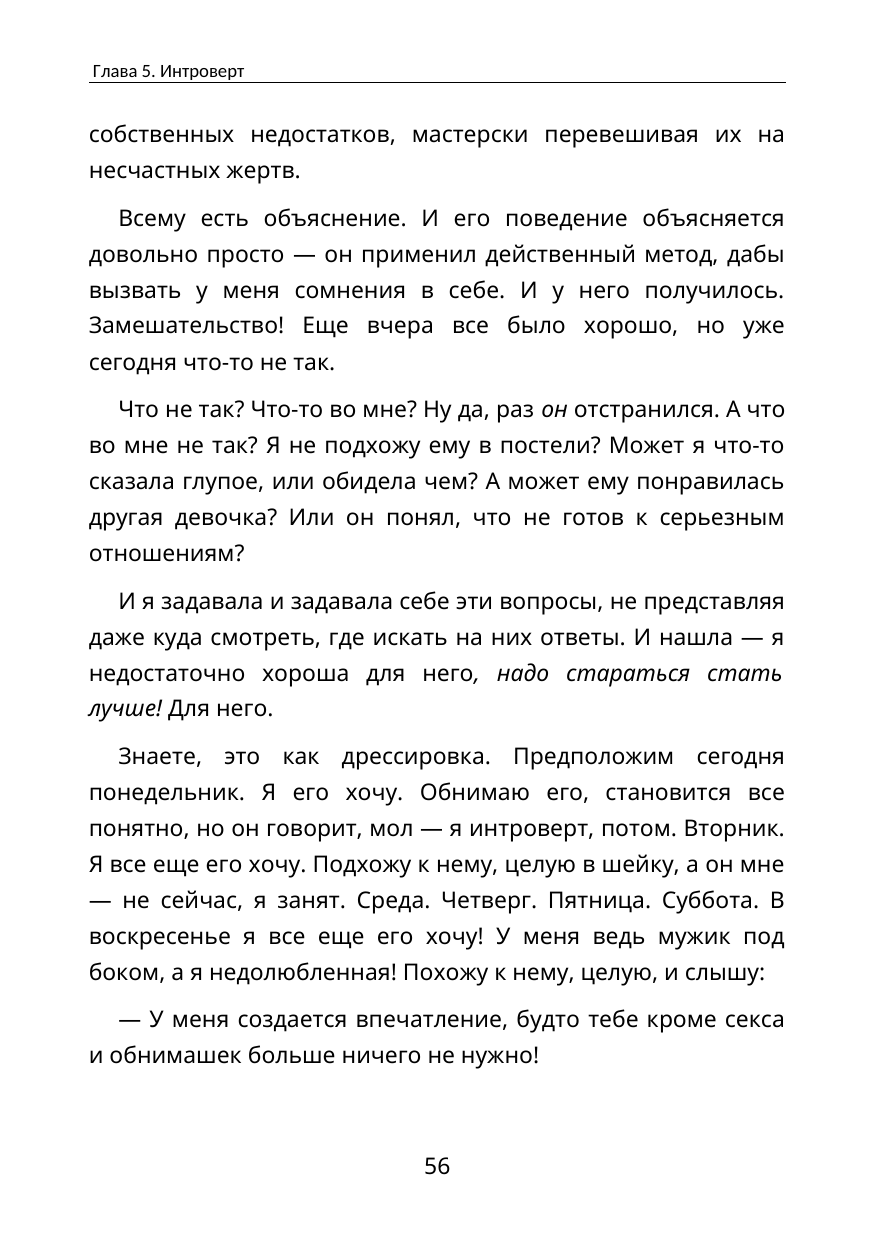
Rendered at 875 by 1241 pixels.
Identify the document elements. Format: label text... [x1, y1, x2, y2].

text Всему есть объяснение. И его поведение объясняется довольно просто — он применил действенный метод, дабы вызвать у меня сомнения в себе. И у него получилось. Замешательство! Еще вчера все было хорошо, но уже сегодня что-то не так. [88, 202, 786, 377]
text Знаете, это как дрессировка. Предположим сегодня понедельник. Я его хочу. Обнимаю его, становится все понятно, но он говорит, мол — я интроверт, потом. Вторник. Я все еще его хочу. Подхожу к нему, целую в шейку, а он мне — не сейчас, я занят. Среда. Четверг. Пятница. Суббота. В воскресенье я все еще его хочу! У меня ведь мужик под боком, а я недолюбленная! Похожу к нему, целую, и слышу: [88, 740, 786, 987]
text Что не так? Что-то во мне? Ну да, раз он отстранился. А что во мне не так? Я не подхожу ему в постели? Может я что-то сказала глупое, или обидела чем? А может ему понравилась другая девочка? Или он понял, что не готов к серьезным отношениям? [88, 393, 786, 568]
text — У меня создается впечатление, будто тебе кроме секса и обнимашек больше ничего не нужно! [88, 1003, 786, 1071]
text собственных недостатков, мастерски перевешивая их на несчастных жертв. [88, 118, 786, 185]
text И я задавала и задавала себе эти вопросы, не представляя даже куда смотреть, где искать на них ответы. И нашла — я недостаточно хороша для него, надо стараться стать лучше! Для него. [88, 584, 786, 724]
